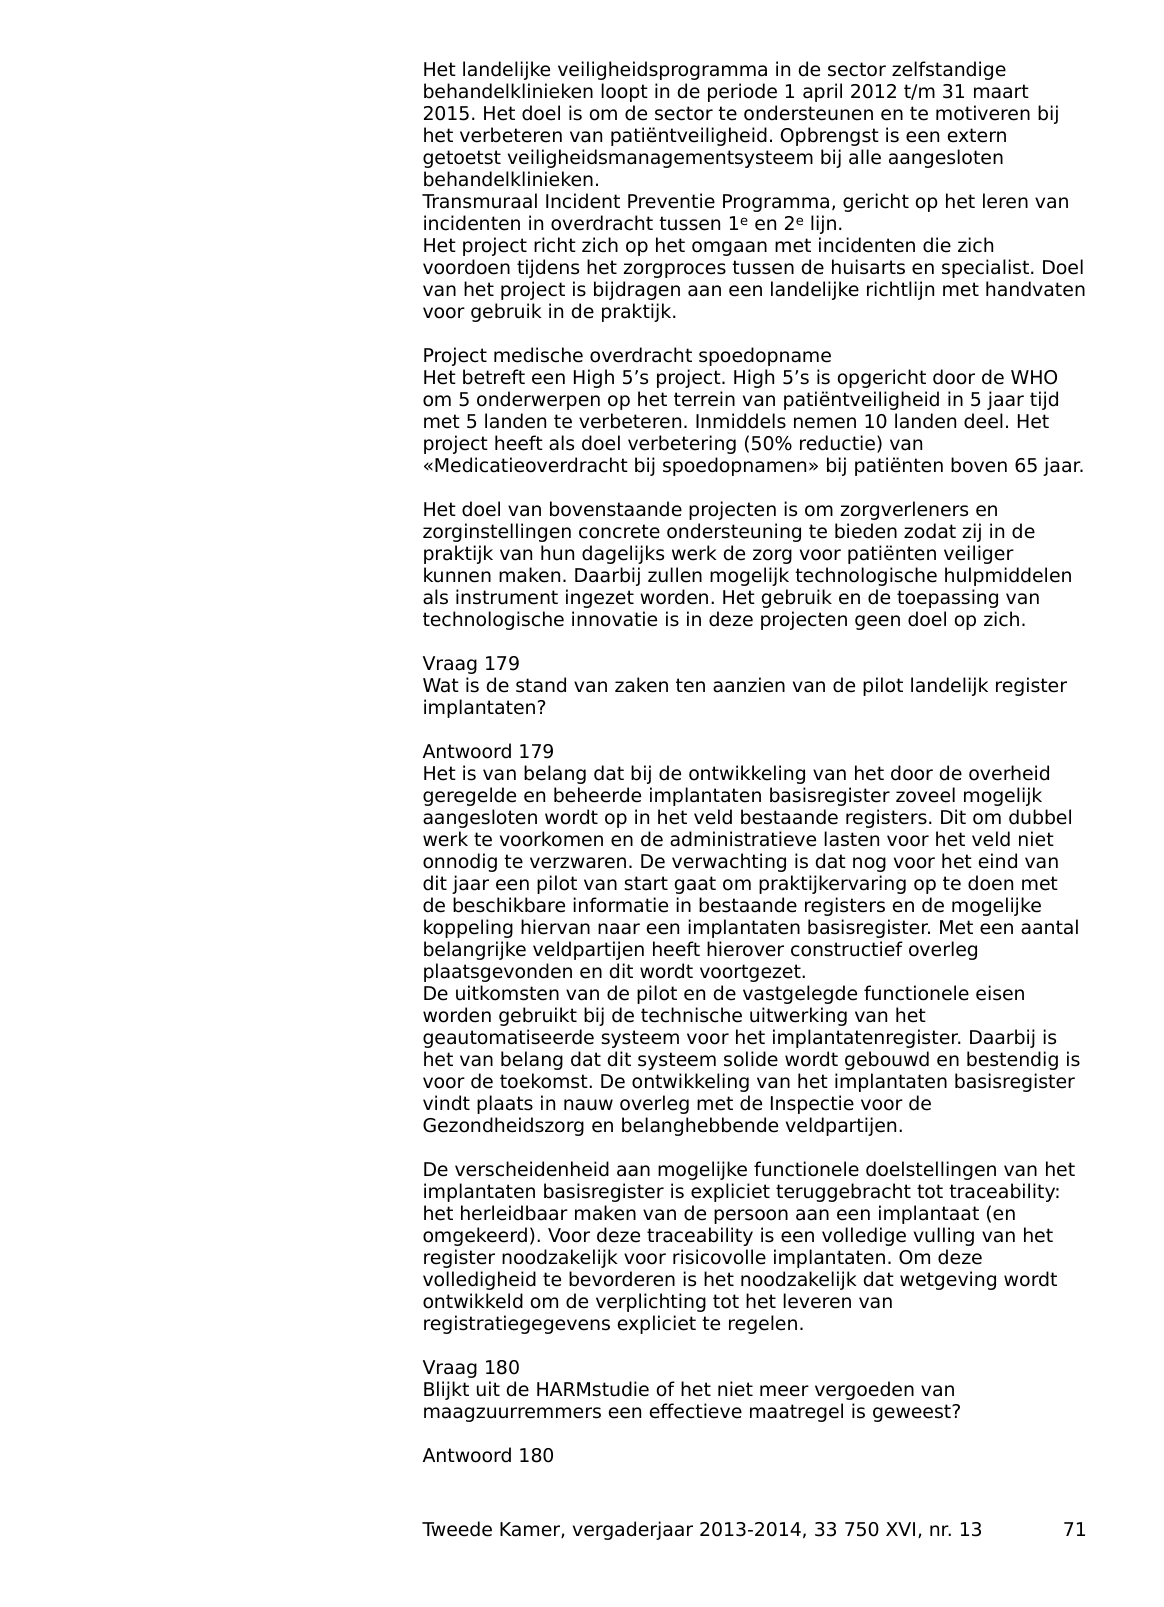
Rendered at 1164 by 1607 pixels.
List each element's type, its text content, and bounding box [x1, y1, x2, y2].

text Het betreft een High 5’s project. High 5’s is opgericht door de WHO om 5 onderwerpen op het terrein van patiëntveiligheid in 5 jaar tijd met 5 landen te verbeteren. Inmiddels nemen 10 landen deel. Het project heeft als doel verbetering (50% reductie) van «Medicatieoverdracht bij spoedopnamen» bij patiënten boven 65 jaar. [422, 367, 1087, 477]
text Het is van belang dat bij de ontwikkeling van het door de overheid geregelde en beheerde implantaten basisregister zoveel mogelijk aangesloten wordt op in het veld bestaande registers. Dit om dubbel werk te voorkomen en de administratieve lasten voor het veld niet onnodig te verzwaren. De verwachting is dat nog voor het eind van dit jaar een pilot van start gaat om praktijkervaring op te doen met de beschikbare informatie in bestaande registers en de mogelijke koppeling hiervan naar een implantaten basisregister. Met een aantal belangrijke veldpartijen heeft hierover constructief overleg plaatsgevonden en dit wordt voortgezet. [422, 763, 1087, 983]
text Het project richt zich op het omgaan met incidenten die zich voordoen tijdens het zorgproces tussen de huisarts en specialist. Doel van het project is bijdragen aan een landelijke richtlijn met handvaten voor gebruik in de praktijk. [422, 235, 1087, 323]
text Vraag 179 [422, 653, 1087, 675]
text Het landelijke veiligheidsprogramma in de sector zelfstandige behandelklinieken loopt in de periode 1 april 2012 t/m 31 maart 2015. Het doel is om de sector te ondersteunen en te motiveren bij het verbeteren van patiëntveiligheid. Opbrengst is een extern getoetst veiligheidsmanagementsysteem bij alle aangesloten behandelklinieken. [422, 59, 1087, 191]
text Blijkt uit de HARMstudie of het niet meer vergoeden van maagzuurremmers een effectieve maatregel is geweest? [422, 1379, 1087, 1423]
text Het doel van bovenstaande projecten is om zorgverleners en zorginstellingen concrete ondersteuning te bieden zodat zij in de praktijk van hun dagelijks werk de zorg voor patiënten veiliger kunnen maken. Daarbij zullen mogelijk technologische hulpmiddelen als instrument ingezet worden. Het gebruik en de toepassing van technologische innovatie is in deze projecten geen doel op zich. [422, 499, 1087, 631]
text De uitkomsten van de pilot en de vastgelegde functionele eisen worden gebruikt bij de technische uitwerking van het geautomatiseerde systeem voor het implantatenregister. Daarbij is het van belang dat dit systeem solide wordt gebouwd en bestendig is voor de toekomst. De ontwikkeling van het implantaten basisregister vindt plaats in nauw overleg met de Inspectie voor de Gezondheidszorg en belanghebbende veldpartijen. [422, 983, 1087, 1137]
text Antwoord 179 [422, 741, 1087, 763]
text De verscheidenheid aan mogelijke functionele doelstellingen van het implantaten basisregister is expliciet teruggebracht tot traceability: het herleidbaar maken van de persoon aan een implantaat (en omgekeerd). Voor deze traceability is een volledige vulling van het register noodzakelijk voor risicovolle implantaten. Om deze volledigheid te bevorderen is het noodzakelijk dat wetgeving wordt ontwikkeld om de verplichting tot het leveren van registratiegegevens expliciet te regelen. [422, 1159, 1087, 1335]
text Project medische overdracht spoedopname [422, 345, 1087, 367]
text Wat is de stand van zaken ten aanzien van de pilot landelijk register implantaten? [422, 675, 1087, 719]
text Antwoord 180 [422, 1445, 1087, 1467]
text Transmuraal Incident Preventie Programma, gericht op het leren van incidenten in overdracht tussen 1e en 2e lijn. [422, 191, 1087, 235]
text Vraag 180 [422, 1357, 1087, 1379]
